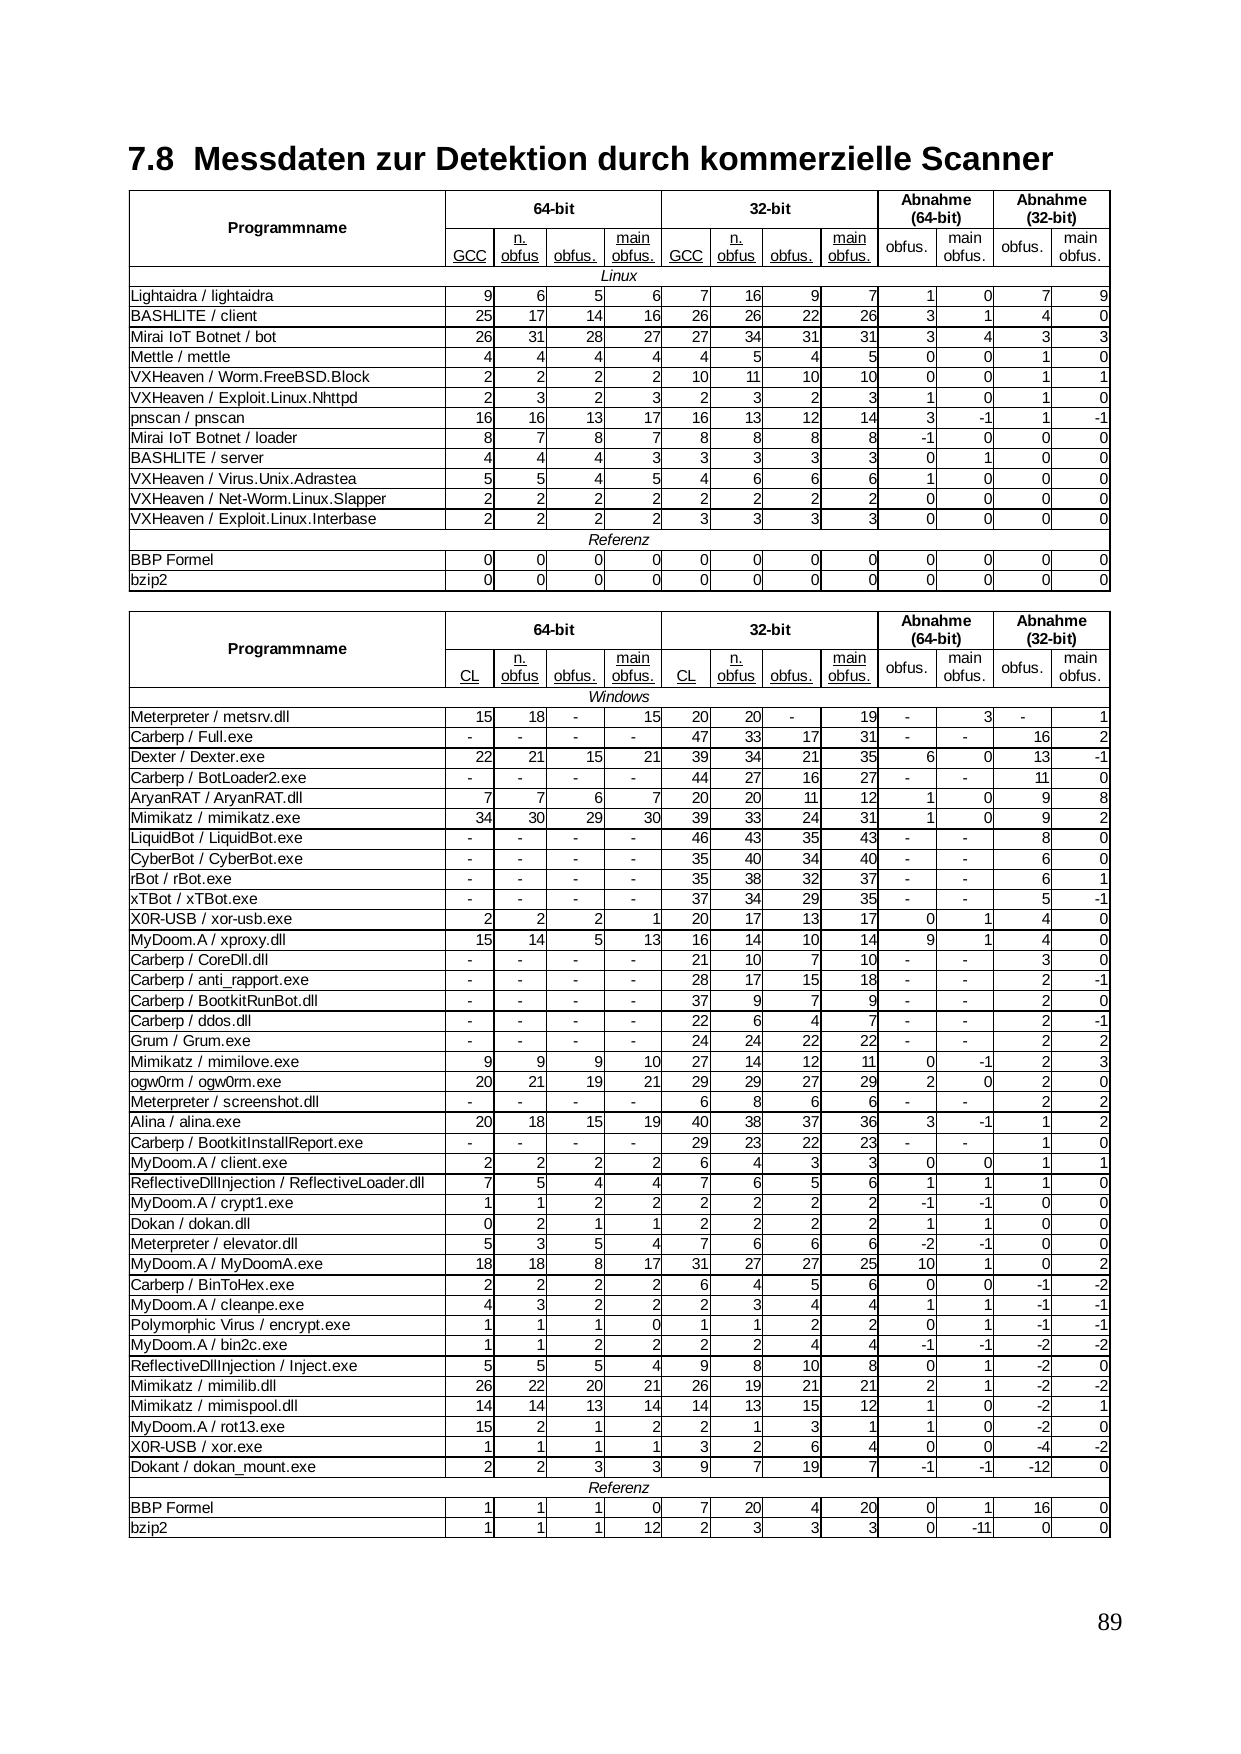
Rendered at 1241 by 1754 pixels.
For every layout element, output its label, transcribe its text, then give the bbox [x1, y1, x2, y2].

subtitle Messdaten zur Detektion durch kommerzielle Scanner [118, 139, 1122, 178]
